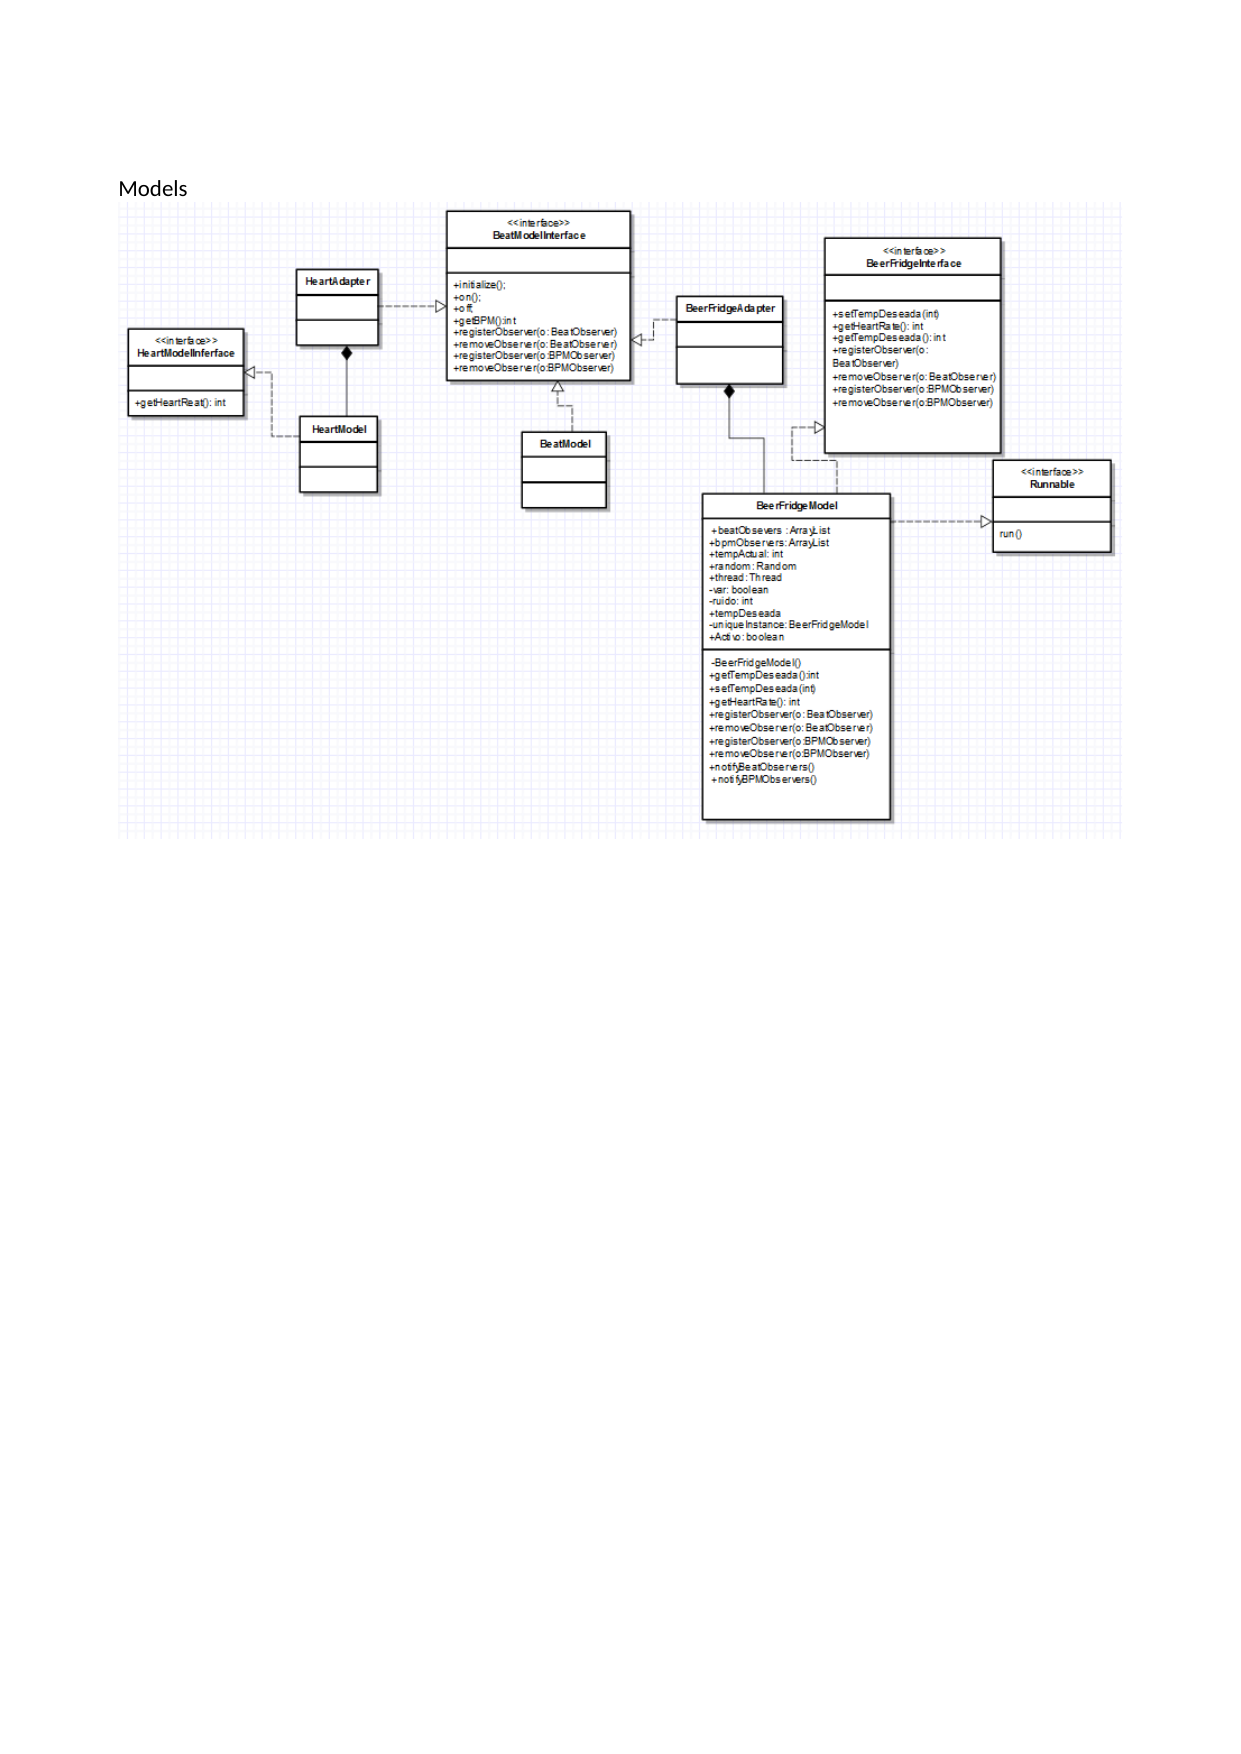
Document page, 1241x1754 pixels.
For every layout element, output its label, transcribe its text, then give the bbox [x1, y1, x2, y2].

picture [118, 202, 1123, 839]
text Models [118, 174, 1122, 202]
